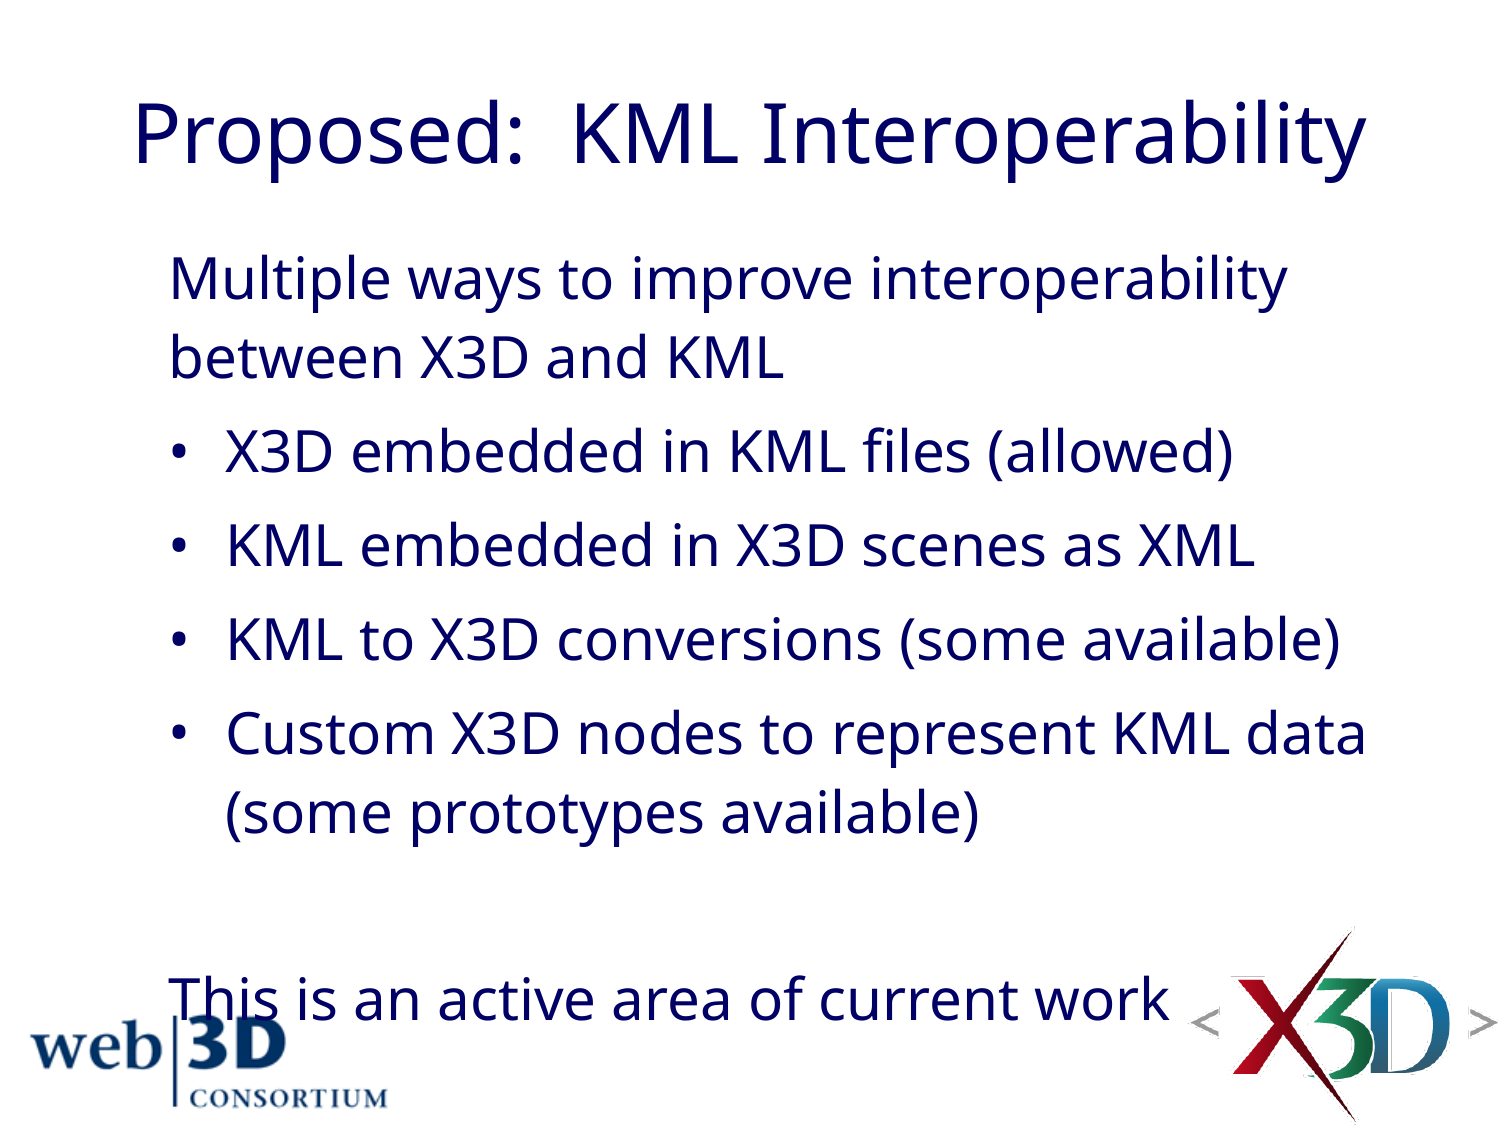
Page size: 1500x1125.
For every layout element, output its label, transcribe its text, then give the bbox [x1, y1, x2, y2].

picture [12, 998, 413, 1118]
title Proposed: KML Interoperability [112, 44, 1388, 218]
picture [1187, 926, 1500, 1125]
picture [361, 1005, 376, 1016]
list Multiple ways to improve interoperability between X3D and KML X3D embedded in KML files (allowed) KML embedded in X3D scenes as XML KML to X3D conversions (some available) Custom X3D nodes to represent KML data (some prototypes available) This is an active area of current work [112, 237, 1388, 986]
